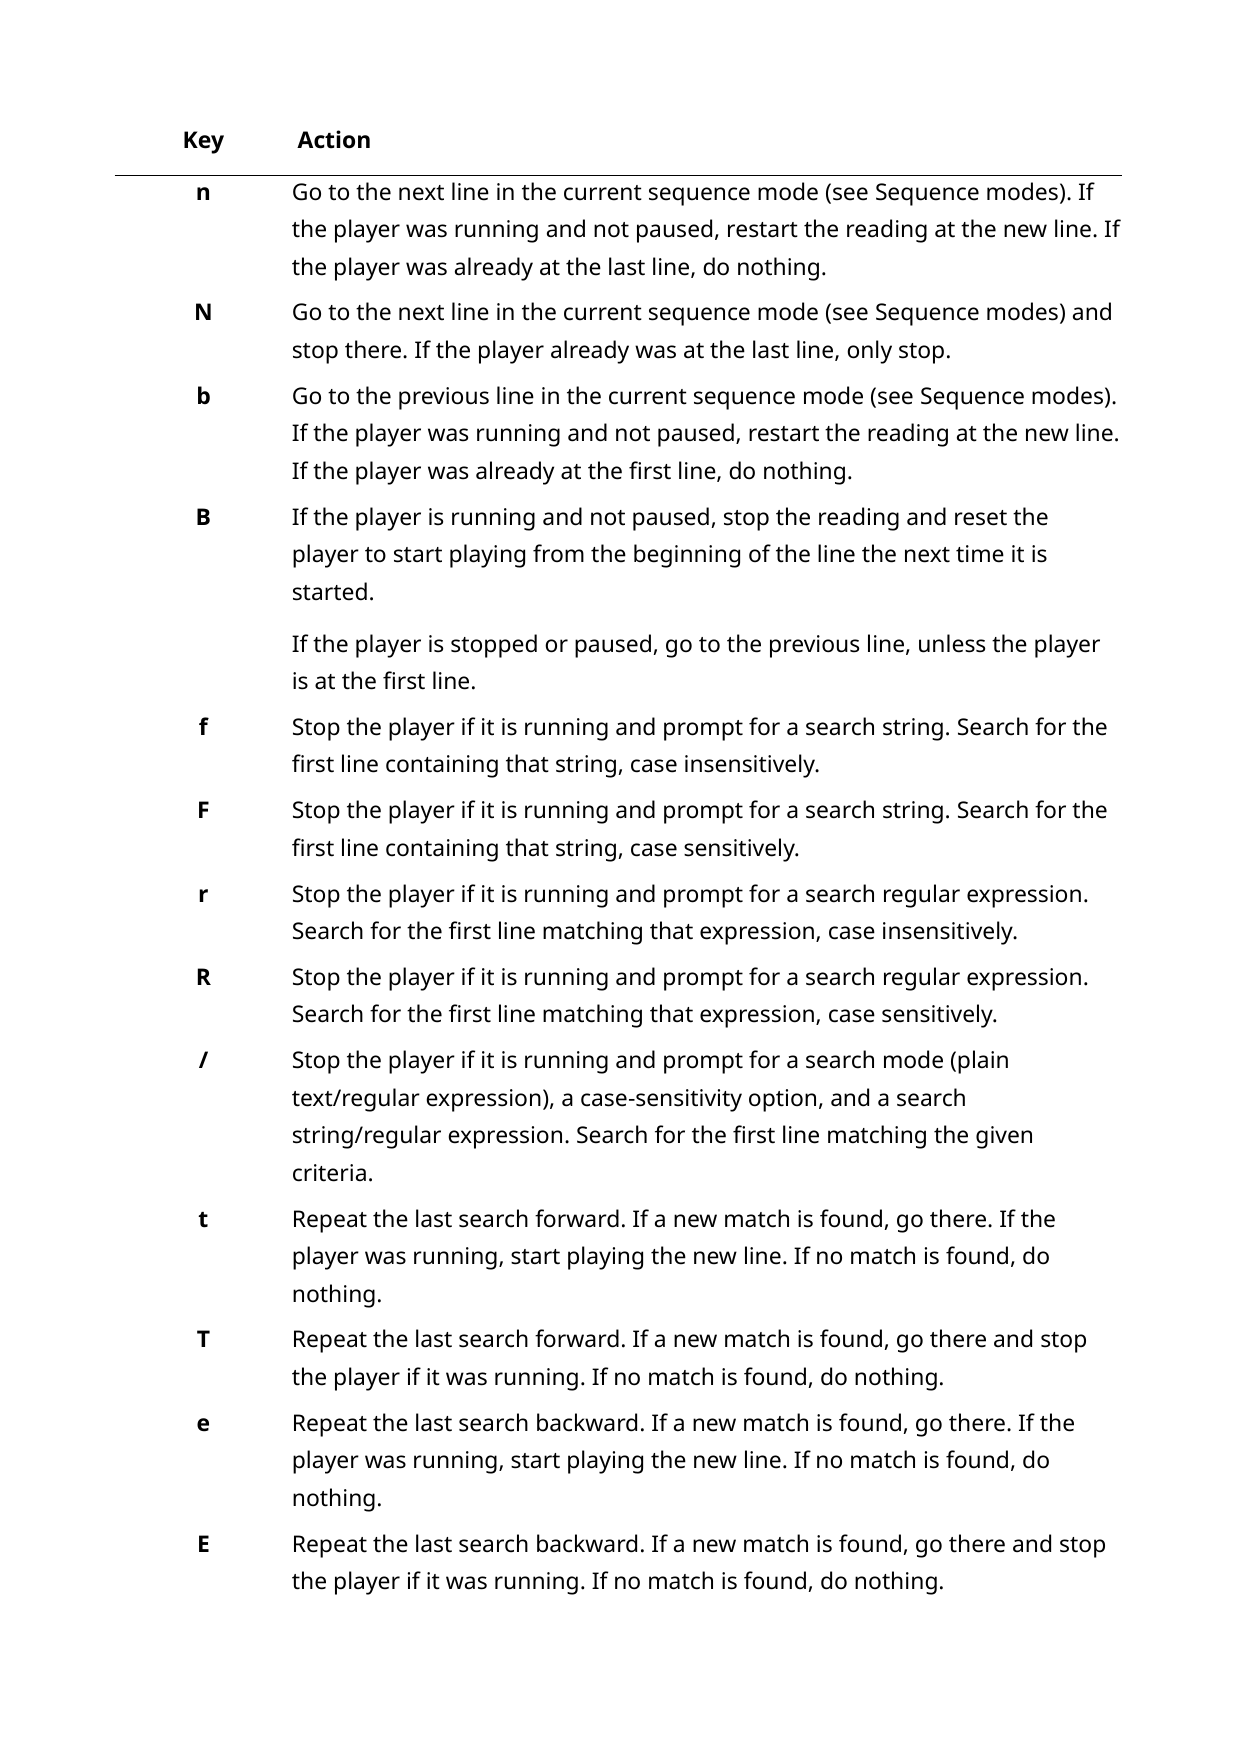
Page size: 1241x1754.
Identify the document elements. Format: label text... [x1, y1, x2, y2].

table_cell Go to the next line in the current sequence mode (see Sequence modes). If the player was running and not paused, restart the reading at the new line. If the player was already at the last line, do nothing. [292, 176, 1122, 296]
table_cell Repeat the last search forward. If a new match is found, go there and stop the player if it was running. If no match is found, do nothing. [292, 1323, 1122, 1407]
table_cell Stop the player if it is running and prompt for a search regular expression. Search for the first line matching that expression, case insensitively. [292, 878, 1122, 961]
table_cell f [115, 711, 292, 794]
table_cell Stop the player if it is running and prompt for a search string. Search for the first line containing that string, case sensitively. [292, 794, 1122, 877]
table_cell Repeat the last search forward. If a new match is found, go there. If the player was running, start playing the new line. If no match is found, do nothing. [292, 1203, 1122, 1323]
table_cell Go to the next line in the current sequence mode (see Sequence modes) and stop there. If the player already was at the last line, only stop. [292, 296, 1122, 379]
table_cell E [115, 1528, 292, 1611]
table_cell Stop the player if it is running and prompt for a search regular expression. Search for the first line matching that expression, case sensitively. [292, 961, 1122, 1044]
table_cell n [115, 176, 292, 296]
table_cell F [115, 794, 292, 877]
table_cell If the player is running and not paused, stop the reading and reset the player to start playing from the beginning of the line the next time it is started. If the player is stopped or paused, go to the previous line, unless the player is at the first line. [292, 500, 1122, 711]
table_cell Stop the player if it is running and prompt for a search mode (plain text/regular expression), a case‑sensitivity option, and a search string/regular expression. Search for the first line matching the given criteria. [292, 1044, 1122, 1202]
table_cell e [115, 1407, 292, 1527]
table_header Key [115, 118, 292, 175]
table_cell Repeat the last search backward. If a new match is found, go there. If the player was running, start playing the new line. If no match is found, do nothing. [292, 1407, 1122, 1527]
table_cell t [115, 1203, 292, 1323]
table_cell Stop the player if it is running and prompt for a search string. Search for the first line containing that string, case insensitively. [292, 711, 1122, 794]
table_cell b [115, 380, 292, 500]
table_cell N [115, 296, 292, 379]
table_cell B [115, 500, 292, 711]
table_header Action [292, 118, 1122, 175]
table_cell Go to the previous line in the current sequence mode (see Sequence modes). If the player was running and not paused, restart the reading at the new line. If the player was already at the first line, do nothing. [292, 380, 1122, 500]
table_cell T [115, 1323, 292, 1407]
table_cell Repeat the last search backward. If a new match is found, go there and stop the player if it was running. If no match is found, do nothing. [292, 1528, 1122, 1611]
table_cell R [115, 961, 292, 1044]
table_cell / [115, 1044, 292, 1202]
table_cell r [115, 878, 292, 961]
